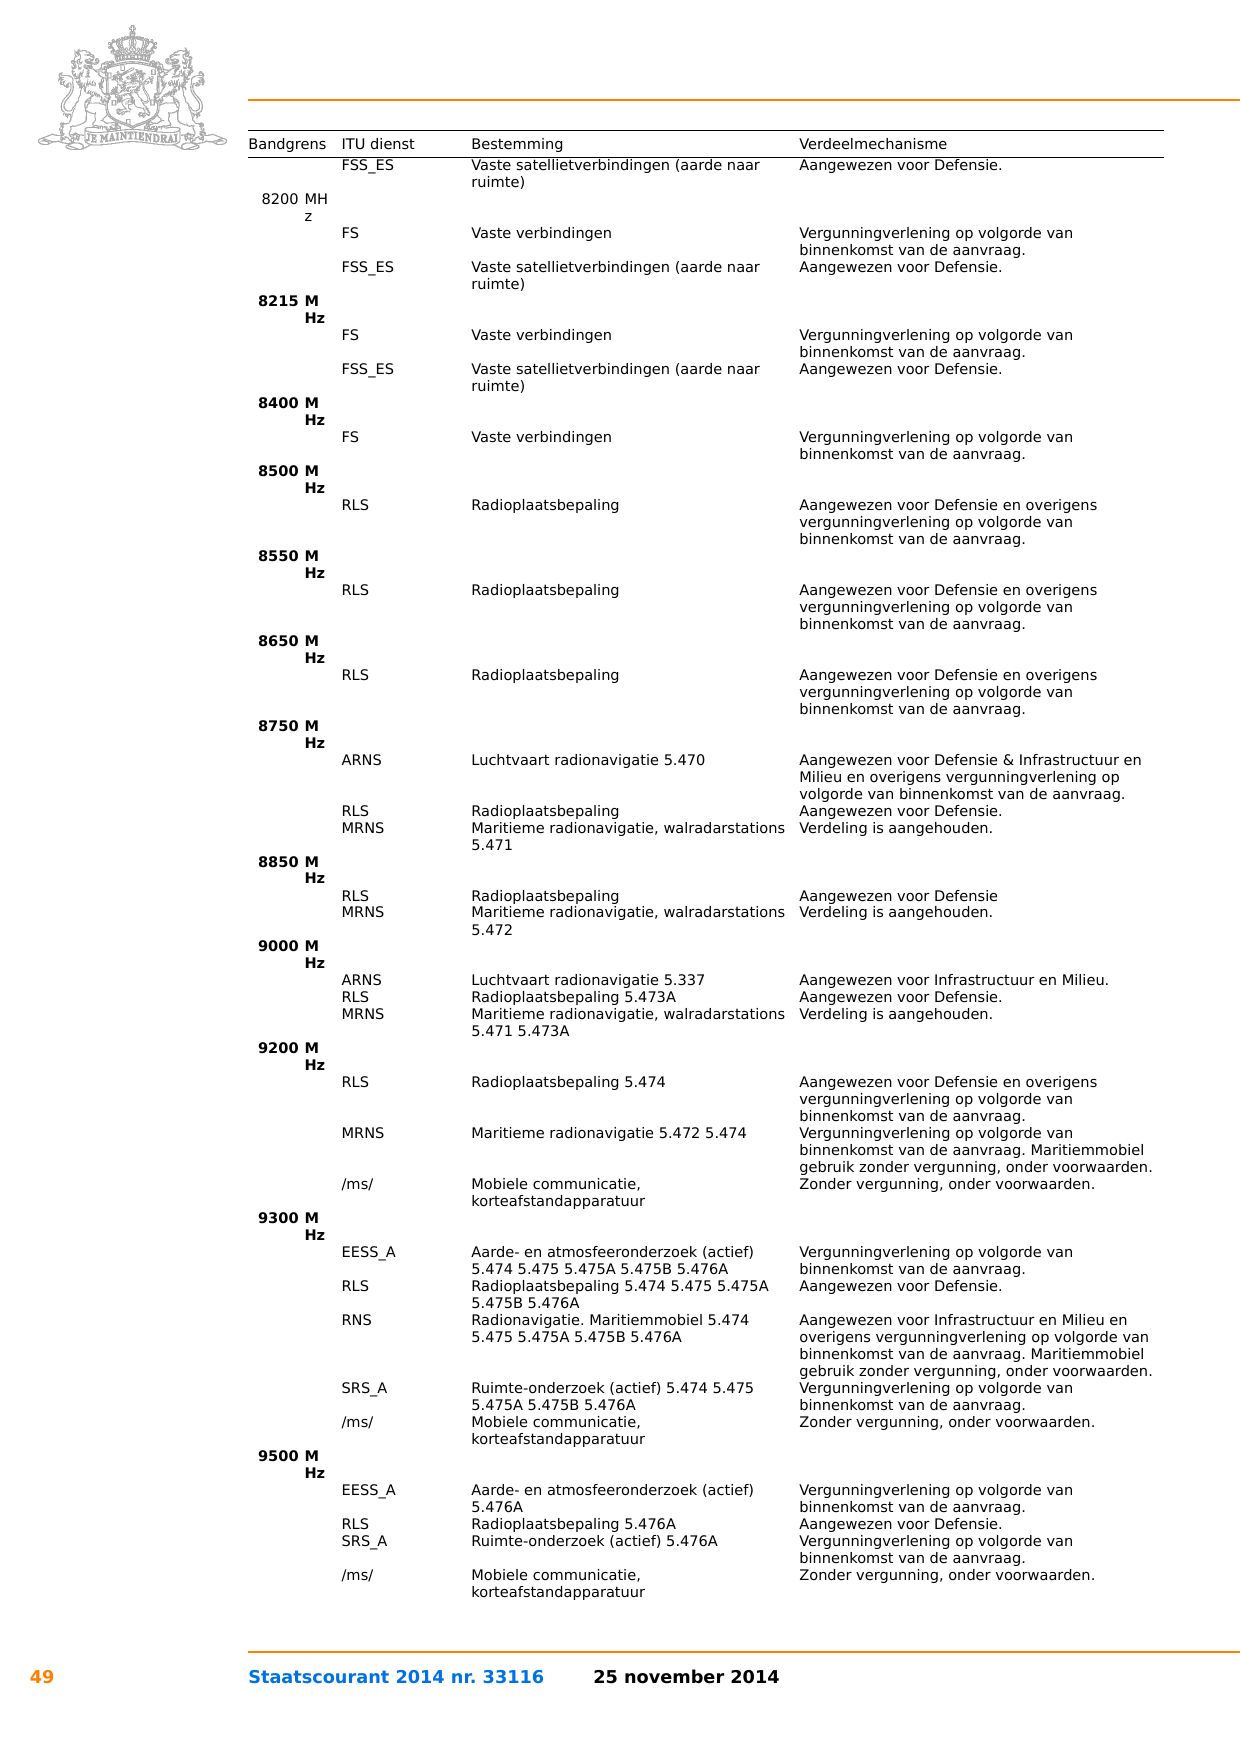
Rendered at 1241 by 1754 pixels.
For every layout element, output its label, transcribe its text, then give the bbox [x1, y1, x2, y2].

table_cell Vergunningverlening op volgorde van binnenkomst van de aanvraag. [793, 1380, 1163, 1414]
table_cell Radioplaatsbepaling 5.476A [465, 1516, 793, 1533]
table_cell /ms/ [336, 1567, 465, 1601]
table_cell [248, 1380, 298, 1414]
table_cell Zonder vergunning, onder voorwaarden. [793, 1414, 1163, 1448]
table_cell [336, 938, 465, 972]
table_cell Aangewezen voor Defensie. [793, 259, 1163, 293]
table_cell Zonder vergunning, onder voorwaarden. [793, 1567, 1163, 1601]
table_cell Verdeling is aangehouden. [793, 904, 1163, 938]
table_cell [298, 361, 336, 395]
table_cell [248, 1006, 298, 1040]
table_cell [248, 888, 298, 904]
table_cell MRNS [336, 820, 465, 853]
table_cell [248, 1482, 298, 1516]
table_cell MHz [298, 463, 336, 497]
table_cell Vaste verbindingen [465, 327, 793, 361]
table_cell [298, 225, 336, 259]
table_cell 8400 [248, 395, 298, 429]
table_cell 8200 [248, 191, 298, 225]
table_cell [248, 1176, 298, 1210]
table_cell [793, 1448, 1163, 1482]
table_cell [298, 904, 336, 938]
table_cell Maritieme radionavigatie, walradarstations 5.471 5.473A [465, 1006, 793, 1040]
table_cell [793, 718, 1163, 752]
table_cell [248, 803, 298, 819]
table_cell [298, 1074, 336, 1125]
table_cell [298, 1244, 336, 1278]
table_cell Mobiele communicatie, korteafstandapparatuur [465, 1414, 793, 1448]
table_cell [298, 972, 336, 989]
table_cell EESS_A [336, 1482, 465, 1516]
table_cell Radioplaatsbepaling 5.474 5.475 5.475A 5.475B 5.476A [465, 1278, 793, 1312]
table_cell SRS_A [336, 1380, 465, 1414]
table_cell [465, 938, 793, 972]
table_cell [248, 904, 298, 938]
table_cell Aangewezen voor Defensie [793, 888, 1163, 904]
table_cell [298, 259, 336, 293]
table_cell RNS [336, 1312, 465, 1380]
table_cell [336, 718, 465, 752]
table_cell [465, 718, 793, 752]
table_cell [248, 1414, 298, 1448]
table_cell RLS [336, 989, 465, 1006]
table_cell RLS [336, 1074, 465, 1125]
table_cell [298, 429, 336, 463]
table_cell [336, 293, 465, 327]
table_cell [336, 1448, 465, 1482]
table_cell RLS [336, 1516, 465, 1533]
table_cell Vaste satellietverbindingen (aarde naar ruimte) [465, 259, 793, 293]
table_cell [793, 395, 1163, 429]
table_cell Aangewezen voor Defensie. [793, 361, 1163, 395]
table_cell Vergunningverlening op volgorde van binnenkomst van de aanvraag. [793, 225, 1163, 259]
table_cell [248, 1125, 298, 1176]
table_cell [248, 1278, 298, 1312]
table_cell 8650 [248, 633, 298, 667]
table_cell [248, 972, 298, 989]
table_cell [336, 1210, 465, 1244]
table_cell [298, 582, 336, 633]
table_cell Vergunningverlening op volgorde van binnenkomst van de aanvraag. [793, 1533, 1163, 1567]
table_cell FSS_ES [336, 259, 465, 293]
table_cell [248, 582, 298, 633]
table_cell MHz [298, 395, 336, 429]
table_cell /ms/ [336, 1176, 465, 1210]
table_cell [298, 1533, 336, 1567]
table_cell [248, 1533, 298, 1567]
table_cell [298, 497, 336, 548]
table_cell 8215 [248, 293, 298, 327]
table_cell Aangewezen voor Defensie. [793, 803, 1163, 819]
table_cell [298, 1482, 336, 1516]
table_cell Vergunningverlening op volgorde van binnenkomst van de aanvraag. Maritiemmobiel gebruik zonder vergunning, onder voorwaarden. [793, 1125, 1163, 1176]
table_cell Vergunningverlening op volgorde van binnenkomst van de aanvraag. [793, 1244, 1163, 1278]
table_cell RLS [336, 803, 465, 819]
table_cell FS [336, 429, 465, 463]
table_cell [465, 1448, 793, 1482]
table_cell EESS_A [336, 1244, 465, 1278]
table_cell [298, 1125, 336, 1176]
table_cell [298, 1006, 336, 1040]
table_cell MRNS [336, 1006, 465, 1040]
table_cell MHz [298, 1040, 336, 1074]
table_cell Vergunningverlening op volgorde van binnenkomst van de aanvraag. [793, 1482, 1163, 1516]
table_cell [248, 989, 298, 1006]
table_cell [248, 1516, 298, 1533]
table_cell Vaste verbindingen [465, 429, 793, 463]
table_cell [298, 1567, 336, 1601]
table_cell Radionavigatie. Maritiemmobiel 5.474 5.475 5.475A 5.475B 5.476A [465, 1312, 793, 1380]
table_cell RLS [336, 497, 465, 548]
table_cell [465, 1210, 793, 1244]
table_cell ARNS [336, 752, 465, 802]
table_cell [465, 854, 793, 887]
table_cell Aangewezen voor Defensie en overigens vergunningverlening op volgorde van binnenkomst van de aanvraag. [793, 582, 1163, 633]
table_cell 8500 [248, 463, 298, 497]
table_cell Luchtvaart radionavigatie 5.470 [465, 752, 793, 802]
table_header Bestemming [465, 131, 793, 157]
table_cell [298, 1278, 336, 1312]
table_cell [465, 463, 793, 497]
table_cell [248, 1074, 298, 1125]
table_cell Radioplaatsbepaling [465, 667, 793, 718]
table_cell Aangewezen voor Defensie. [793, 989, 1163, 1006]
table_cell [248, 1567, 298, 1601]
table_cell Aarde- en atmosfeeronderzoek (actief) 5.474 5.475 5.475A 5.475B 5.476A [465, 1244, 793, 1278]
table_cell Luchtvaart radionavigatie 5.337 [465, 972, 793, 989]
table_cell [298, 752, 336, 802]
table_cell Radioplaatsbepaling [465, 888, 793, 904]
table_cell Aangewezen voor Infrastructuur en Milieu. [793, 972, 1163, 989]
table_cell MHz [298, 293, 336, 327]
table_cell 9500 [248, 1448, 298, 1482]
table_cell [298, 1380, 336, 1414]
table_cell [336, 633, 465, 667]
table_cell Zonder vergunning, onder voorwaarden. [793, 1176, 1163, 1210]
table_cell RLS [336, 888, 465, 904]
table_cell Verdeling is aangehouden. [793, 820, 1163, 853]
table_cell 8850 [248, 854, 298, 887]
table_cell Radioplaatsbepaling 5.473A [465, 989, 793, 1006]
table_cell [336, 854, 465, 887]
table_cell FS [336, 225, 465, 259]
table_cell [298, 667, 336, 718]
table_header Verdeelmechanisme [793, 131, 1163, 157]
table_cell 9000 [248, 938, 298, 972]
table_cell [336, 463, 465, 497]
table_cell [465, 395, 793, 429]
table_cell [248, 1244, 298, 1278]
table_cell [336, 395, 465, 429]
table_cell [298, 1414, 336, 1448]
table_cell Aangewezen voor Defensie en overigens vergunningverlening op volgorde van binnenkomst van de aanvraag. [793, 1074, 1163, 1125]
table_cell [248, 497, 298, 548]
table_cell [298, 1176, 336, 1210]
table_cell 9200 [248, 1040, 298, 1074]
table_cell [793, 1040, 1163, 1074]
table_cell [248, 1312, 298, 1380]
table_cell [465, 548, 793, 582]
table_cell /ms/ [336, 1414, 465, 1448]
table_cell 9300 [248, 1210, 298, 1244]
table_cell [298, 820, 336, 853]
table_cell SRS_A [336, 1533, 465, 1567]
table_cell Vaste satellietverbindingen (aarde naar ruimte) [465, 158, 793, 191]
table_cell [793, 938, 1163, 972]
table_cell [793, 854, 1163, 887]
table_cell Radioplaatsbepaling 5.474 [465, 1074, 793, 1125]
table_cell Vergunningverlening op volgorde van binnenkomst van de aanvraag. [793, 327, 1163, 361]
table_cell MHz [298, 191, 336, 225]
table_cell Vaste verbindingen [465, 225, 793, 259]
table_cell [336, 191, 465, 225]
table_cell FSS_ES [336, 361, 465, 395]
table_cell [793, 548, 1163, 582]
table_cell Maritieme radionavigatie 5.472 5.474 [465, 1125, 793, 1176]
table_cell MHz [298, 1448, 336, 1482]
table_cell RLS [336, 1278, 465, 1312]
table_cell RLS [336, 582, 465, 633]
table_cell [248, 225, 298, 259]
table_cell Radioplaatsbepaling [465, 803, 793, 819]
table_cell MHz [298, 938, 336, 972]
table_cell Vergunningverlening op volgorde van binnenkomst van de aanvraag. [793, 429, 1163, 463]
table_cell MRNS [336, 904, 465, 938]
table_cell Radioplaatsbepaling [465, 497, 793, 548]
table_cell Verdeling is aangehouden. [793, 1006, 1163, 1040]
table_cell [248, 667, 298, 718]
table_cell [465, 1040, 793, 1074]
table_cell Mobiele communicatie, korteafstandapparatuur [465, 1567, 793, 1601]
table_cell [298, 989, 336, 1006]
table_cell FSS_ES [336, 158, 465, 191]
table_cell Maritieme radionavigatie, walradarstations 5.471 [465, 820, 793, 853]
table_cell [298, 803, 336, 819]
table_cell [336, 548, 465, 582]
table_cell [248, 752, 298, 802]
table_cell MHz [298, 718, 336, 752]
table_cell [793, 1210, 1163, 1244]
table_cell [465, 293, 793, 327]
table_cell [465, 633, 793, 667]
picture [38, 25, 227, 150]
table_cell [248, 361, 298, 395]
table_cell [248, 158, 298, 191]
table_cell [465, 191, 793, 225]
table_cell MHz [298, 854, 336, 887]
table_cell [248, 429, 298, 463]
table_cell [298, 327, 336, 361]
table_header ITU dienst [336, 131, 465, 157]
table_cell [298, 1516, 336, 1533]
table_cell ARNS [336, 972, 465, 989]
table_cell Aangewezen voor Infrastructuur en Milieu en overigens vergunningverlening op volgorde van binnenkomst van de aanvraag. Maritiemmobiel gebruik zonder vergunning, onder voorwaarden. [793, 1312, 1163, 1380]
table_cell [248, 259, 298, 293]
table_cell [248, 327, 298, 361]
table_cell Vaste satellietverbindingen (aarde naar ruimte) [465, 361, 793, 395]
table_cell Aangewezen voor Defensie & Infrastructuur en Milieu en overigens vergunningverlening op volgorde van binnenkomst van de aanvraag. [793, 752, 1163, 802]
table_cell MHz [298, 548, 336, 582]
table_cell [793, 191, 1163, 225]
table_cell Ruimte-onderzoek (actief) 5.474 5.475 5.475A 5.475B 5.476A [465, 1380, 793, 1414]
table_cell [298, 1312, 336, 1380]
table_cell [298, 888, 336, 904]
table_cell 8550 [248, 548, 298, 582]
table_cell Mobiele communicatie, korteafstandapparatuur [465, 1176, 793, 1210]
table_cell MHz [298, 633, 336, 667]
table_cell [793, 293, 1163, 327]
table_cell FS [336, 327, 465, 361]
table_cell MRNS [336, 1125, 465, 1176]
table_cell [336, 1040, 465, 1074]
table_cell MHz [298, 1210, 336, 1244]
table_cell Ruimte-onderzoek (actief) 5.476A [465, 1533, 793, 1567]
table_cell Aangewezen voor Defensie en overigens vergunningverlening op volgorde van binnenkomst van de aanvraag. [793, 497, 1163, 548]
table_cell Aangewezen voor Defensie en overigens vergunningverlening op volgorde van binnenkomst van de aanvraag. [793, 667, 1163, 718]
table_cell Aangewezen voor Defensie. [793, 1278, 1163, 1312]
table_cell [793, 633, 1163, 667]
table_cell Aarde- en atmosfeeronderzoek (actief) 5.476A [465, 1482, 793, 1516]
table_cell Maritieme radionavigatie, walradarstations 5.472 [465, 904, 793, 938]
table_cell RLS [336, 667, 465, 718]
table_cell Aangewezen voor Defensie. [793, 1516, 1163, 1533]
table_cell [298, 158, 336, 191]
table_cell Radioplaatsbepaling [465, 582, 793, 633]
table_header Bandgrens [248, 131, 336, 157]
table_cell 8750 [248, 718, 298, 752]
table_cell [248, 820, 298, 853]
table_cell Aangewezen voor Defensie. [793, 158, 1163, 191]
table_cell [793, 463, 1163, 497]
